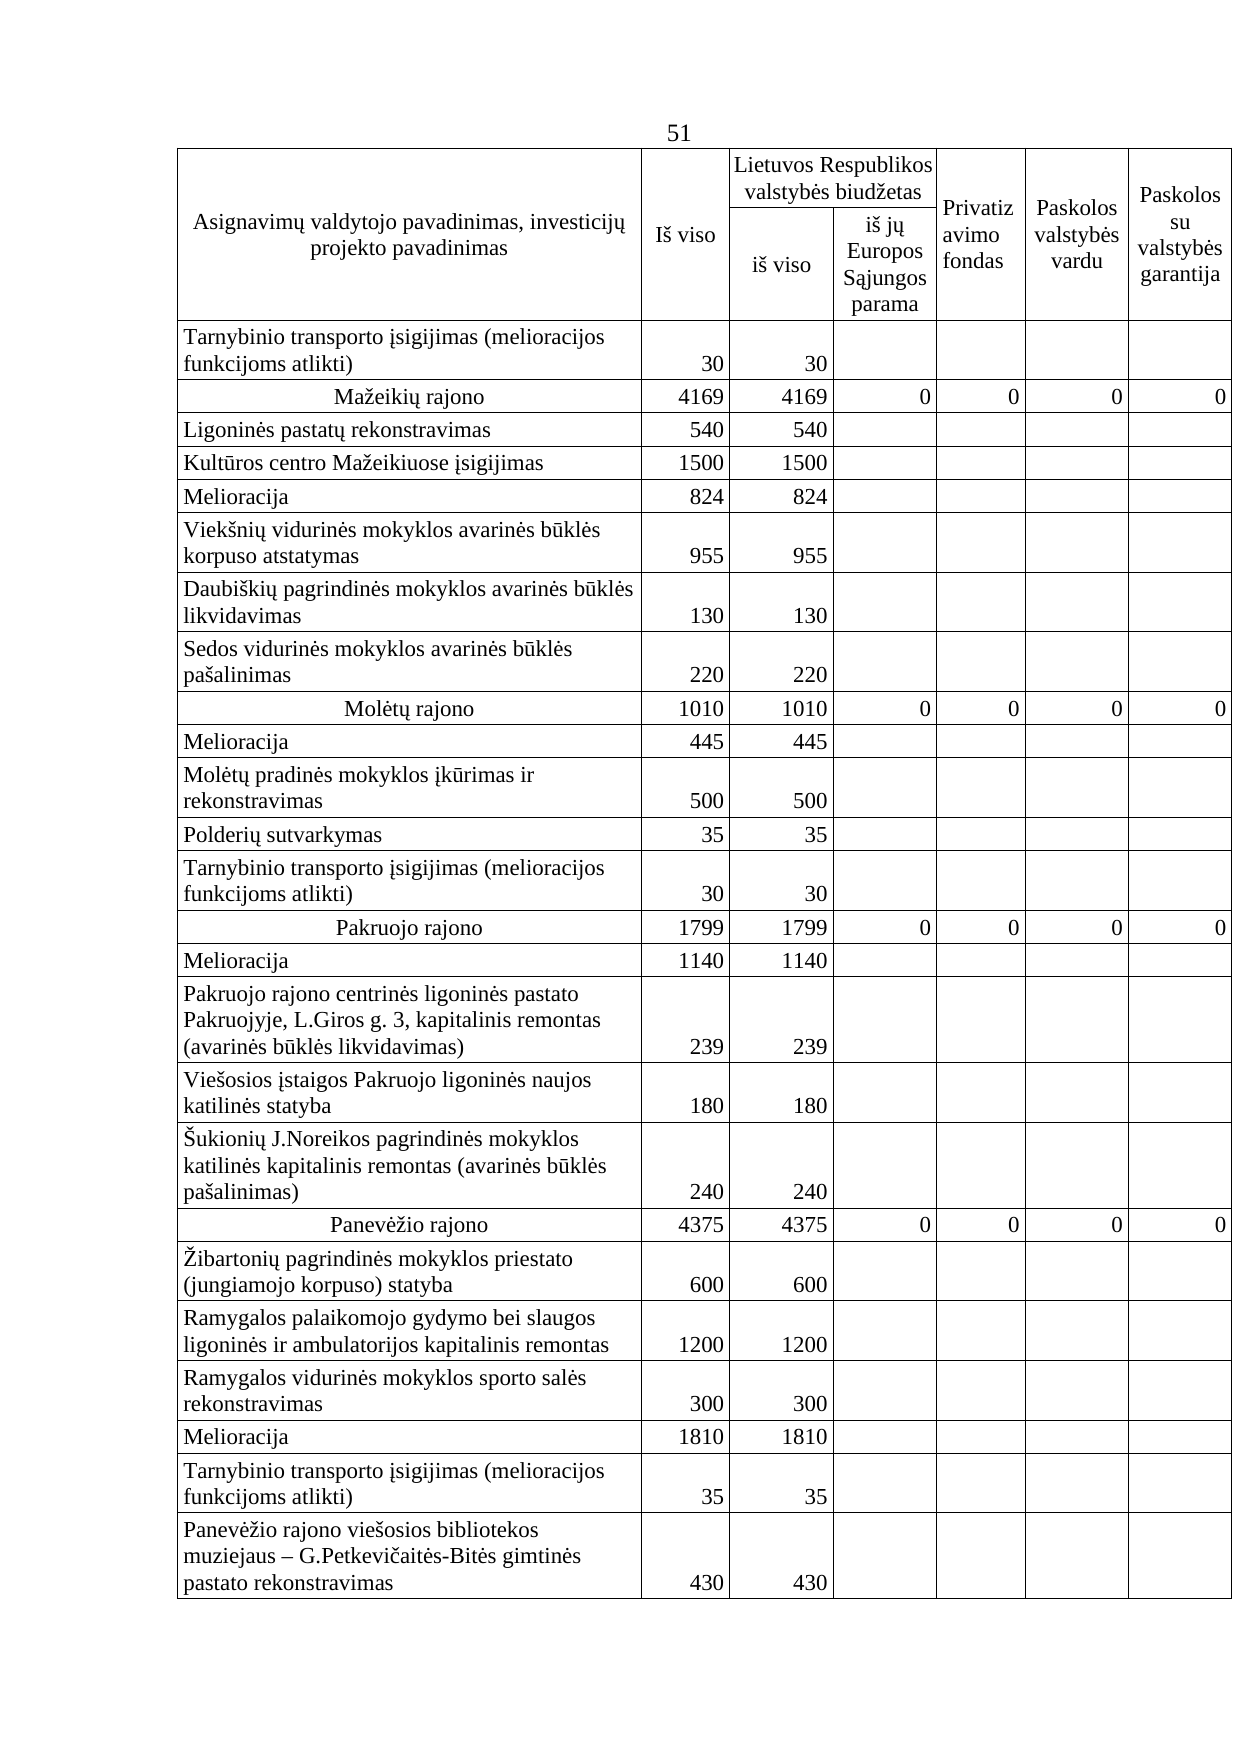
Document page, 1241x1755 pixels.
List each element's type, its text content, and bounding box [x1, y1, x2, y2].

table_cell [1129, 573, 1231, 631]
table_cell 35 [642, 1454, 729, 1512]
table_cell 600 [642, 1242, 729, 1300]
table_cell 600 [730, 1242, 833, 1300]
table_cell [1026, 632, 1128, 691]
table_cell 0 [937, 692, 1025, 724]
table_cell Tarnybinio transporto įsigijimas (melioracijos funkcijoms atlikti) [178, 1454, 641, 1512]
table_cell 1200 [730, 1301, 833, 1360]
table_cell [1026, 1361, 1128, 1419]
table_cell 239 [730, 977, 833, 1062]
table_cell [937, 851, 1025, 909]
table_cell [1129, 1063, 1231, 1122]
table_cell 0 [1129, 1209, 1231, 1241]
table_header Asignavimų valdytojo pavadinimas, investicijų projekto pavadinimas [178, 149, 641, 319]
table_cell 35 [730, 1454, 833, 1512]
table_cell 540 [730, 413, 833, 446]
table_cell 824 [642, 480, 729, 512]
table_cell [834, 513, 936, 572]
table_cell 445 [730, 725, 833, 757]
table_cell [834, 977, 936, 1062]
table_cell 824 [730, 480, 833, 512]
table_cell [834, 1454, 936, 1512]
table_cell 0 [1026, 1209, 1128, 1241]
table_cell [937, 632, 1025, 691]
table_cell Viekšnių vidurinės mokyklos avarinės būklės korpuso atstatymas [178, 513, 641, 572]
table_cell 0 [1129, 380, 1231, 412]
table_cell Pakruojo rajono [178, 911, 641, 943]
table_cell [834, 447, 936, 479]
table_cell [834, 1063, 936, 1122]
table_cell iš jų Europos Sąjungos parama [834, 208, 936, 319]
table_cell 1500 [642, 447, 729, 479]
table_cell [834, 1123, 936, 1207]
table_cell [1129, 851, 1231, 909]
table_header Privatizavimo fondas [937, 149, 1025, 319]
table_cell 4375 [642, 1209, 729, 1241]
table_cell [1026, 1513, 1128, 1598]
table_cell 1140 [642, 944, 729, 976]
table_cell 0 [834, 911, 936, 943]
table_cell [834, 413, 936, 446]
table_cell Ligoninės pastatų rekonstravimas [178, 413, 641, 446]
table_cell 130 [642, 573, 729, 631]
table_cell 1200 [642, 1301, 729, 1360]
table_cell [834, 944, 936, 976]
table_cell [1026, 758, 1128, 817]
table_cell 240 [730, 1123, 833, 1207]
table_cell [937, 1454, 1025, 1512]
table_cell 0 [1026, 692, 1128, 724]
table_cell [1129, 413, 1231, 446]
table_cell 0 [834, 380, 936, 412]
table_cell [1026, 1454, 1128, 1512]
table_cell [1026, 1123, 1128, 1207]
table_cell Ramygalos palaikomojo gydymo bei slaugos ligoninės ir ambulatorijos kapitalinis remontas [178, 1301, 641, 1360]
table_cell [937, 818, 1025, 850]
table_cell 35 [642, 818, 729, 850]
table_cell [1129, 513, 1231, 572]
table_cell [1026, 851, 1128, 909]
table_cell [834, 573, 936, 631]
table_cell 300 [730, 1361, 833, 1419]
table_cell [1129, 1421, 1231, 1453]
table_cell [937, 573, 1025, 631]
table_cell [834, 1361, 936, 1419]
table_cell [834, 851, 936, 909]
table_cell 445 [642, 725, 729, 757]
table_cell [1026, 573, 1128, 631]
table_cell [1129, 758, 1231, 817]
table_cell 4169 [642, 380, 729, 412]
table_cell Tarnybinio transporto įsigijimas (melioracijos funkcijoms atlikti) [178, 851, 641, 909]
table_cell 0 [937, 911, 1025, 943]
table_cell [834, 1421, 936, 1453]
table_cell [1026, 1242, 1128, 1300]
table_cell [1026, 818, 1128, 850]
table_cell 0 [834, 692, 936, 724]
table_cell [834, 1301, 936, 1360]
table_cell [1129, 1301, 1231, 1360]
table_cell 35 [730, 818, 833, 850]
table_cell 30 [642, 851, 729, 909]
table_cell [834, 1513, 936, 1598]
table_cell 300 [642, 1361, 729, 1419]
table_cell [1026, 1301, 1128, 1360]
table_cell [1129, 1513, 1231, 1598]
table_cell [1026, 413, 1128, 446]
table_cell [1026, 480, 1128, 512]
table_cell Polderių sutvarkymas [178, 818, 641, 850]
table_cell [937, 1301, 1025, 1360]
table_cell 1010 [730, 692, 833, 724]
table_cell 220 [642, 632, 729, 691]
table_cell 0 [1129, 911, 1231, 943]
table_cell [1026, 977, 1128, 1062]
table_cell Panevėžio rajono viešosios bibliotekos muziejaus – G.Petkevičaitės-Bitės gimtinės pastato rekonstravimas [178, 1513, 641, 1598]
table_cell [937, 447, 1025, 479]
table_cell 1140 [730, 944, 833, 976]
table_cell Molėtų rajono [178, 692, 641, 724]
table_cell [1129, 1361, 1231, 1419]
table_cell Molėtų pradinės mokyklos įkūrimas ir rekonstravimas [178, 758, 641, 817]
table_cell [937, 1421, 1025, 1453]
table_cell 500 [730, 758, 833, 817]
table_cell 0 [1026, 380, 1128, 412]
table_cell [937, 725, 1025, 757]
table_cell 0 [1026, 911, 1128, 943]
table_cell Mažeikių rajono [178, 380, 641, 412]
table_cell [834, 632, 936, 691]
table_cell 30 [730, 321, 833, 379]
table_cell [1026, 725, 1128, 757]
table_cell [937, 1361, 1025, 1419]
table_cell [937, 944, 1025, 976]
table_cell Melioracija [178, 725, 641, 757]
table_cell 1810 [730, 1421, 833, 1453]
table_cell Sedos vidurinės mokyklos avarinės būklės pašalinimas [178, 632, 641, 691]
table_cell Melioracija [178, 944, 641, 976]
table_cell 0 [937, 380, 1025, 412]
table_cell 130 [730, 573, 833, 631]
table_cell 1799 [730, 911, 833, 943]
table_cell [1129, 1123, 1231, 1207]
table_cell Tarnybinio transporto įsigijimas (melioracijos funkcijoms atlikti) [178, 321, 641, 379]
table_cell [1026, 321, 1128, 379]
table_cell [1129, 725, 1231, 757]
table_cell [1129, 818, 1231, 850]
table_cell [1129, 480, 1231, 512]
table_cell 0 [834, 1209, 936, 1241]
table_cell 4375 [730, 1209, 833, 1241]
table_cell [834, 725, 936, 757]
table_cell Viešosios įstaigos Pakruojo ligoninės naujos katilinės statyba [178, 1063, 641, 1122]
table_cell [1026, 513, 1128, 572]
table_cell 955 [642, 513, 729, 572]
table_cell [937, 758, 1025, 817]
table_cell [834, 758, 936, 817]
table_cell [937, 413, 1025, 446]
table_cell 239 [642, 977, 729, 1062]
table_cell Ramygalos vidurinės mokyklos sporto salės rekonstravimas [178, 1361, 641, 1419]
table_cell Daubiškių pagrindinės mokyklos avarinės būklės likvidavimas [178, 573, 641, 631]
table_cell 430 [642, 1513, 729, 1598]
table_cell Kultūros centro Mažeikiuose įsigijimas [178, 447, 641, 479]
table_cell 0 [937, 1209, 1025, 1241]
table_cell [834, 818, 936, 850]
table_header Iš viso [642, 149, 729, 319]
table_cell [834, 321, 936, 379]
table_cell 0 [1129, 692, 1231, 724]
table_cell [1129, 1454, 1231, 1512]
table_cell [937, 1063, 1025, 1122]
table_cell 1500 [730, 447, 833, 479]
table_cell 180 [730, 1063, 833, 1122]
table_cell Melioracija [178, 480, 641, 512]
table_cell Žibartonių pagrindinės mokyklos priestato (jungiamojo korpuso) statyba [178, 1242, 641, 1300]
table_cell [937, 321, 1025, 379]
table_cell [1026, 1421, 1128, 1453]
table_cell 500 [642, 758, 729, 817]
table_cell Panevėžio rajono [178, 1209, 641, 1241]
table_cell 430 [730, 1513, 833, 1598]
table_cell [1129, 944, 1231, 976]
table_cell 1810 [642, 1421, 729, 1453]
table_cell 1010 [642, 692, 729, 724]
table_cell iš viso [730, 208, 833, 319]
table_cell Pakruojo rajono centrinės ligoninės pastato Pakruojyje, L.Giros g. 3, kapitalinis remontas (avarinės būklės likvidavimas) [178, 977, 641, 1062]
table_cell 180 [642, 1063, 729, 1122]
table_cell 4169 [730, 380, 833, 412]
table_cell [1129, 977, 1231, 1062]
table_cell [1026, 944, 1128, 976]
table_cell [937, 513, 1025, 572]
table_cell [1129, 321, 1231, 379]
table_cell 240 [642, 1123, 729, 1207]
table_cell [937, 1123, 1025, 1207]
table_cell 955 [730, 513, 833, 572]
table_cell 220 [730, 632, 833, 691]
table_cell [937, 977, 1025, 1062]
table_cell 540 [642, 413, 729, 446]
table_cell Melioracija [178, 1421, 641, 1453]
table_cell [1129, 447, 1231, 479]
table_cell [1129, 632, 1231, 691]
table_header Paskolos valstybės vardu [1026, 149, 1128, 319]
table_cell [937, 480, 1025, 512]
table_cell 1799 [642, 911, 729, 943]
table_cell [937, 1513, 1025, 1598]
table_cell [1026, 447, 1128, 479]
table_cell Šukionių J.Noreikos pagrindinės mokyklos katilinės kapitalinis remontas (avarinės būklės pašalinimas) [178, 1123, 641, 1207]
table_cell 30 [730, 851, 833, 909]
table_header Paskolos su valstybės garantija [1129, 149, 1231, 319]
table_cell [1026, 1063, 1128, 1122]
table_cell [834, 480, 936, 512]
table_cell [1129, 1242, 1231, 1300]
table_header Lietuvos Respublikos valstybės biudžetas [730, 149, 936, 207]
table_cell [834, 1242, 936, 1300]
table_cell 30 [642, 321, 729, 379]
table_cell [937, 1242, 1025, 1300]
